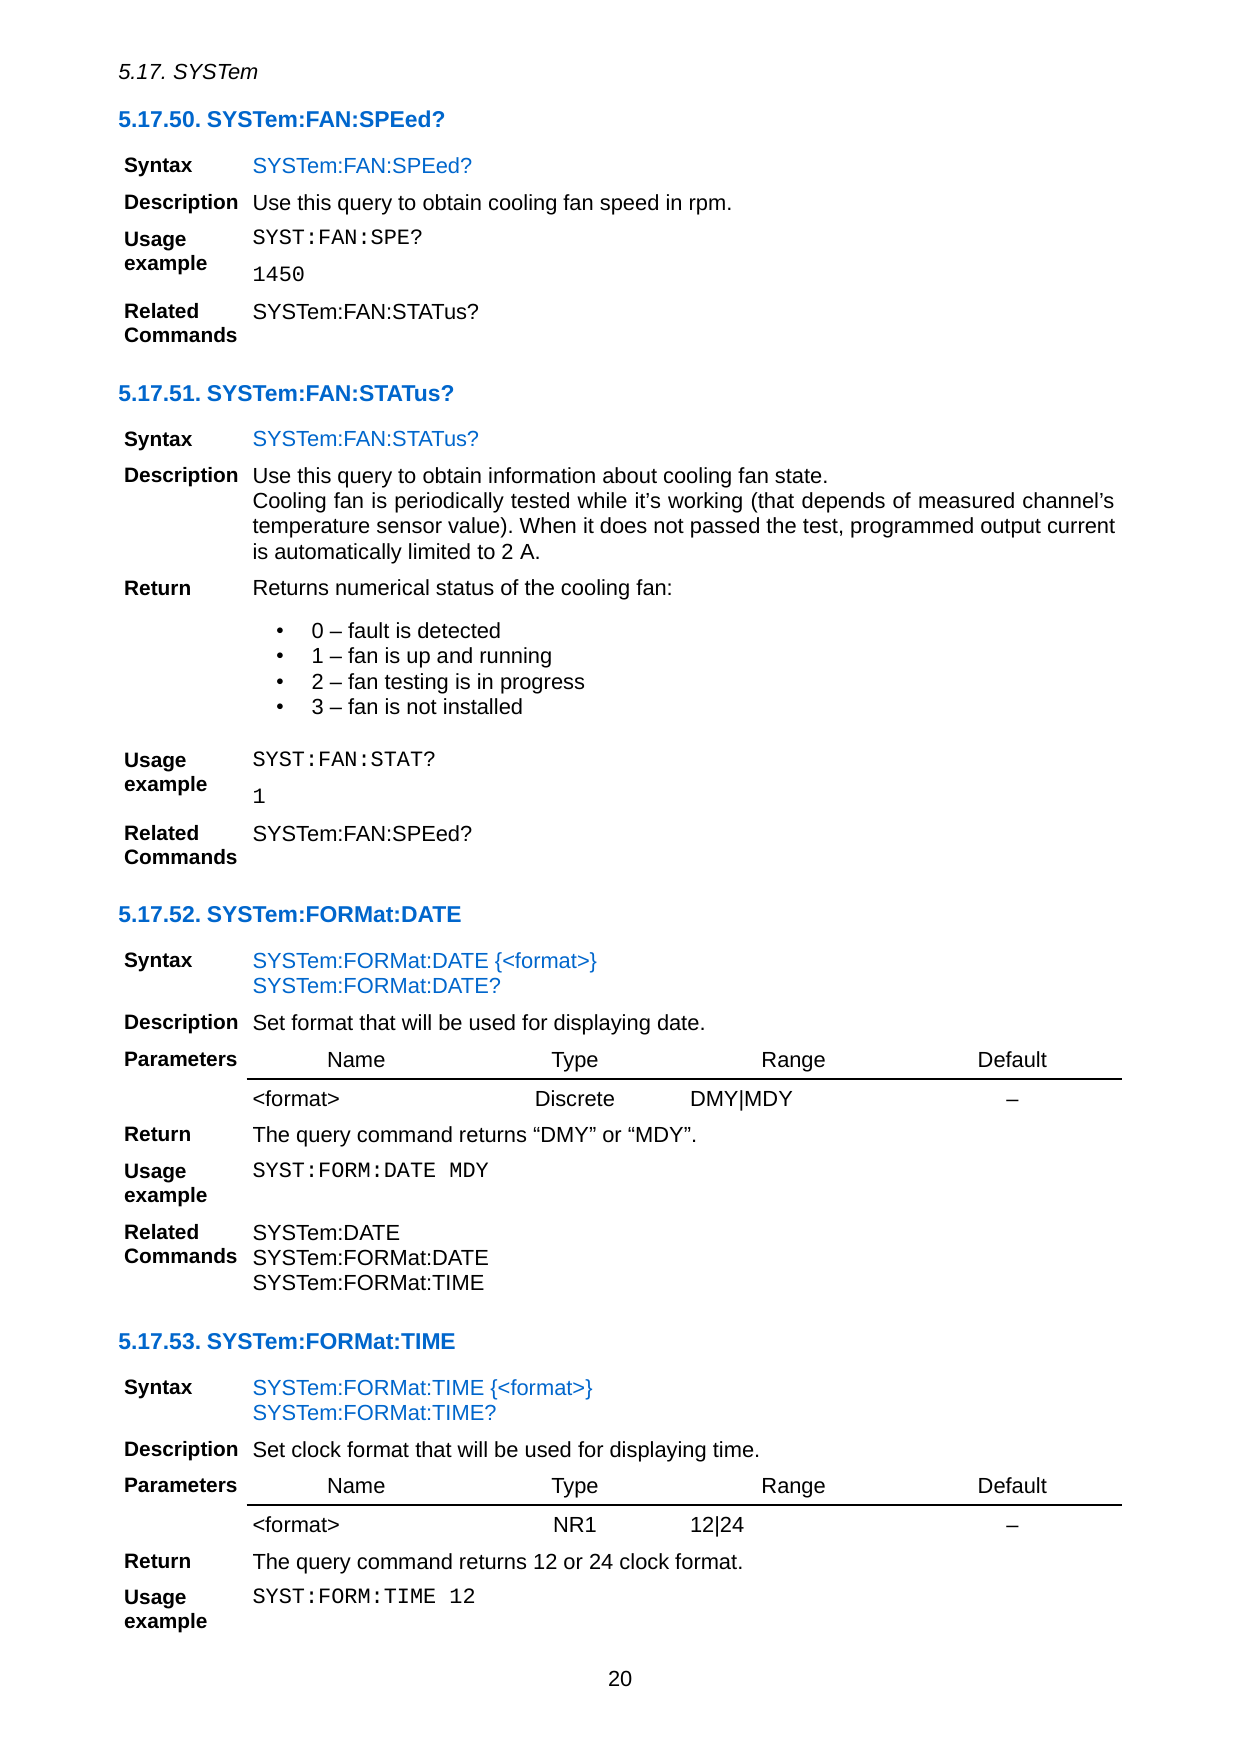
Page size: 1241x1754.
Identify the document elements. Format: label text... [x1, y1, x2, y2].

table_cell Related Commands [118, 1214, 247, 1301]
table_cell Related Commands [118, 815, 247, 875]
table_cell Return [118, 1116, 247, 1153]
table_cell Range [684, 1468, 903, 1504]
table_cell Usage example [118, 743, 247, 815]
table_cell Range [684, 1041, 903, 1078]
table_cell <format> [247, 1080, 465, 1116]
table_cell Set clock format that will be used for displaying time. [247, 1431, 1122, 1467]
table_cell Usage example [118, 1580, 247, 1641]
table_header Syntax [118, 943, 247, 1004]
table_cell SYST:FAN:SPE? 1450 [247, 221, 1122, 293]
table_cell – [903, 1080, 1122, 1116]
table_cell Parameters [118, 1041, 247, 1078]
table_cell Name [247, 1468, 465, 1504]
table_cell The query command returns “DMY” or “MDY”. [247, 1116, 1122, 1153]
table_header Syntax [118, 1369, 247, 1431]
table_cell <format> [247, 1506, 465, 1543]
table_header SYSTem:FORMat:DATE {<format>} SYSTem:FORMat:DATE? [247, 943, 1122, 1004]
table_cell Return [118, 1543, 247, 1579]
table_cell Discrete [465, 1080, 684, 1116]
table_cell Type [465, 1041, 684, 1078]
table_cell Use this query to obtain information about cooling fan state. Cooling fan is periodically tested while it’s working (that depends of measured channel’s temperature sensor value). When it does not passed the test, programmed output current is automatically limited to 2 A. [247, 457, 1122, 569]
table_cell Default [903, 1041, 1122, 1078]
table_cell Usage example [118, 221, 247, 293]
table_cell SYSTem:FAN:STATus? [247, 294, 1122, 353]
table_cell Parameters [118, 1468, 247, 1504]
table_cell [118, 1078, 247, 1116]
table_cell Use this query to obtain cooling fan speed in rpm. [247, 184, 1122, 221]
table_cell SYSTem:FAN:SPEed? [247, 815, 1122, 875]
subtitle SYSTem:FORMat:DATE [118, 901, 1122, 928]
table_cell SYST:FORM:DATE MDY [247, 1153, 1122, 1214]
table_cell NR1 [465, 1506, 684, 1543]
table_cell The query command returns 12 or 24 clock format. [247, 1543, 1122, 1579]
table_cell 12|24 [684, 1506, 903, 1543]
subtitle SYSTem:FAN:STATus? [118, 379, 1122, 406]
table_cell Return [118, 570, 247, 742]
table_cell SYSTem:DATE SYSTem:FORMat:DATE SYSTem:FORMat:TIME [247, 1214, 1122, 1301]
table_header SYSTem:FAN:SPEed? [247, 148, 1122, 184]
table_cell Name [247, 1041, 465, 1078]
table_cell Related Commands [118, 294, 247, 353]
table_cell – [903, 1506, 1122, 1543]
table_cell Description [118, 457, 247, 569]
subtitle SYSTem:FORMat:TIME [118, 1328, 1122, 1354]
table_cell DMY|MDY [684, 1080, 903, 1116]
table_cell Returns numerical status of the cooling fan: 0 – fault is detected 1 – fan is up and running 2 – fan testing is in progress 3 – fan is not installed [247, 570, 1122, 742]
table_cell Default [903, 1468, 1122, 1504]
table_cell Description [118, 184, 247, 221]
table_cell Set format that will be used for displaying date. [247, 1004, 1122, 1041]
table_cell SYST:FORM:TIME 12 [247, 1580, 1122, 1641]
table_header SYSTem:FORMat:TIME {<format>} SYSTem:FORMat:TIME? [247, 1369, 1122, 1431]
table_header Syntax [118, 148, 247, 184]
table_cell Type [465, 1468, 684, 1504]
table_header Syntax [118, 421, 247, 457]
table_cell Usage example [118, 1153, 247, 1214]
table_cell Description [118, 1004, 247, 1041]
table_cell Description [118, 1431, 247, 1467]
table_cell SYST:FAN:STAT? 1 [247, 743, 1122, 815]
table_cell [118, 1504, 247, 1543]
table_header SYSTem:FAN:STATus? [247, 421, 1122, 457]
subtitle SYSTem:FAN:SPEed? [118, 106, 1122, 133]
